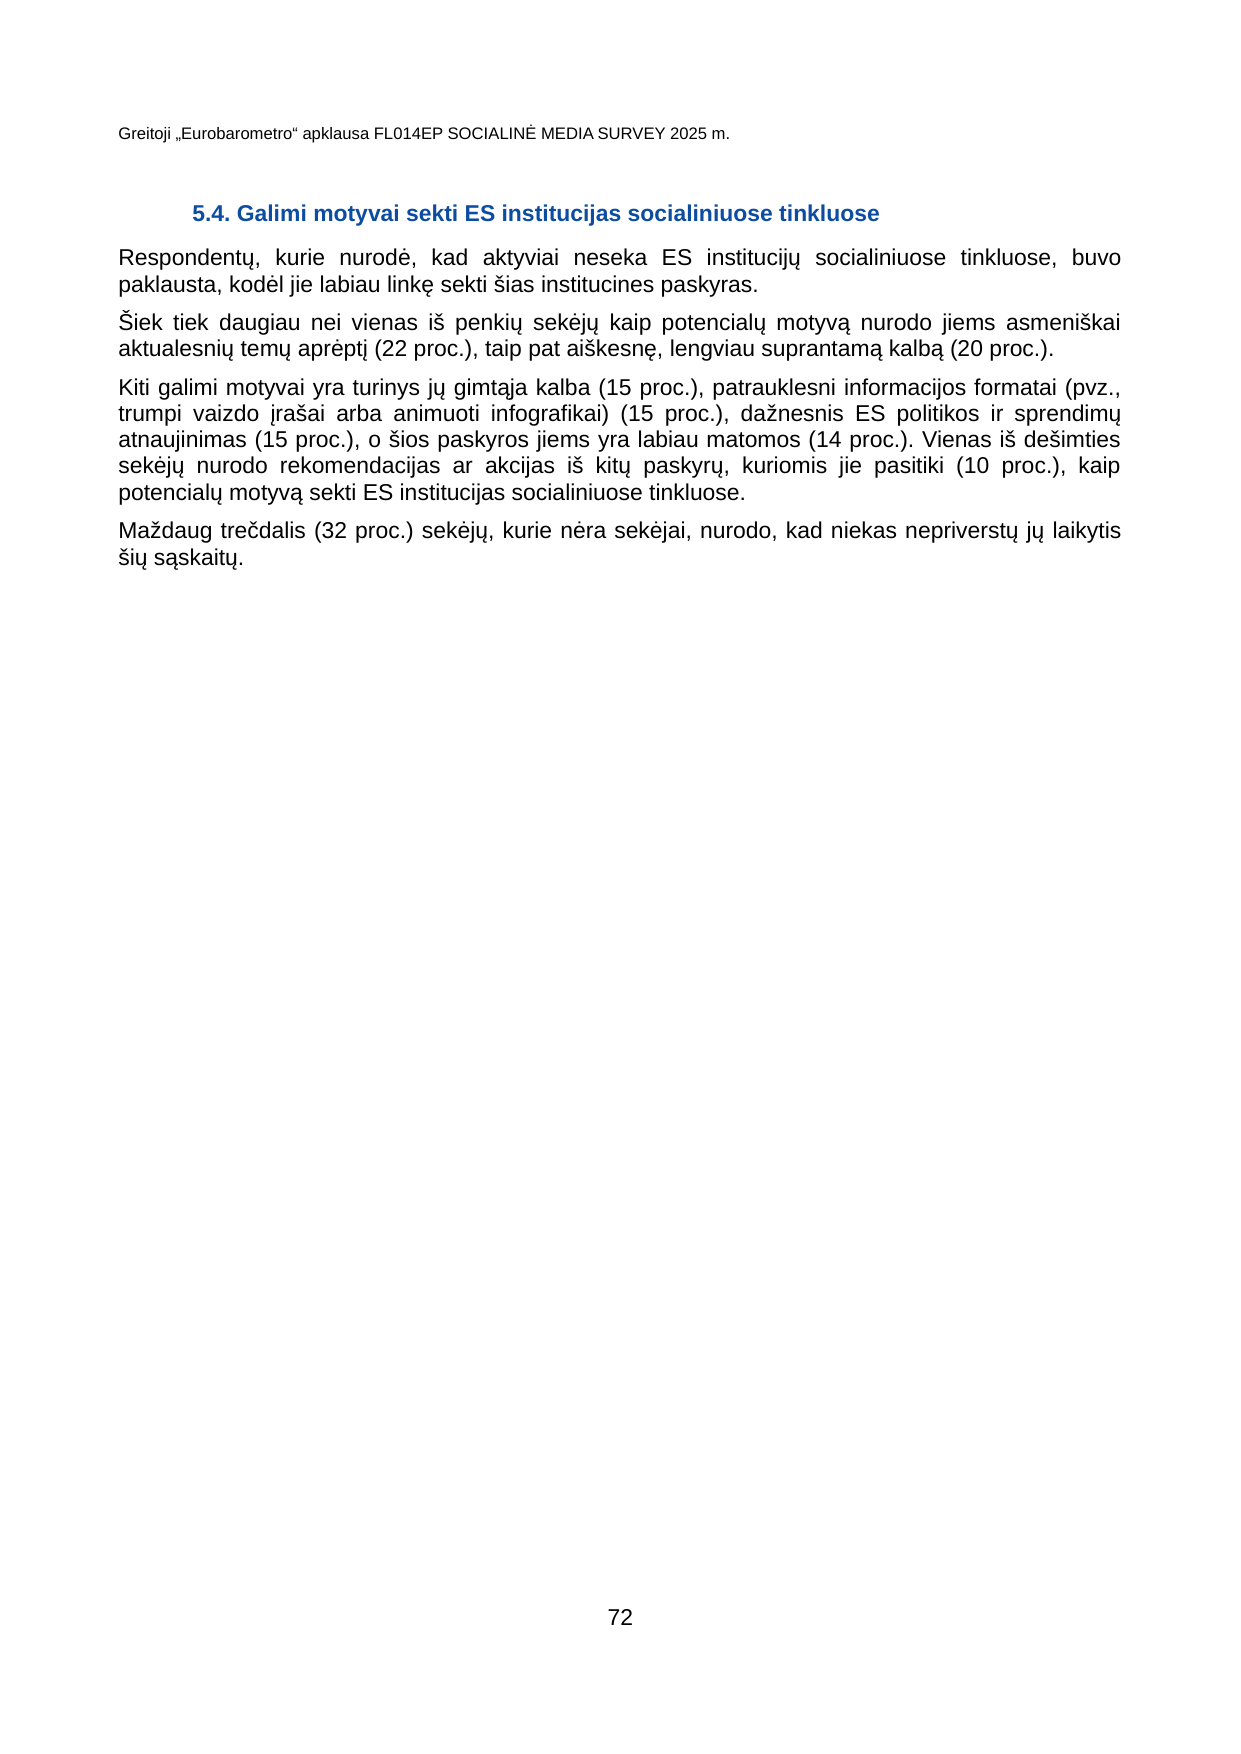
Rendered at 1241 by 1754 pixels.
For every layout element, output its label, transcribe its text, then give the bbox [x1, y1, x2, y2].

subtitle 5.4. Galimi motyvai sekti ES institucijas socialiniuose tinkluose [118, 199, 1122, 226]
text Respondentų, kurie nurodė, kad aktyviai neseka ES institucijų socialiniuose tinkluose, buvo paklausta, kodėl jie labiau linkę sekti šias institucines paskyras. [118, 244, 1122, 297]
text Kiti galimi motyvai yra turinys jų gimtąja kalba (15 proc.), patrauklesni informacijos formatai (pvz., trumpi vaizdo įrašai arba animuoti infografikai) (15 proc.), dažnesnis ES politikos ir sprendimų atnaujinimas (15 proc.), o šios paskyros jiems yra labiau matomos (14 proc.). Vienas iš dešimties sekėjų nurodo rekomendacijas ar akcijas iš kitų paskyrų, kuriomis jie pasitiki (10 proc.), kaip potencialų motyvą sekti ES institucijas socialiniuose tinkluose. [118, 373, 1122, 505]
text Maždaug trečdalis (32 proc.) sekėjų, kurie nėra sekėjai, nurodo, kad niekas nepriverstų jų laikytis šių sąskaitų. [118, 517, 1122, 570]
text Šiek tiek daugiau nei vienas iš penkių sekėjų kaip potencialų motyvą nurodo jiems asmeniškai aktualesnių temų aprėptį (22 proc.), taip pat aiškesnę, lengviau suprantamą kalbą (20 proc.). [118, 309, 1122, 362]
